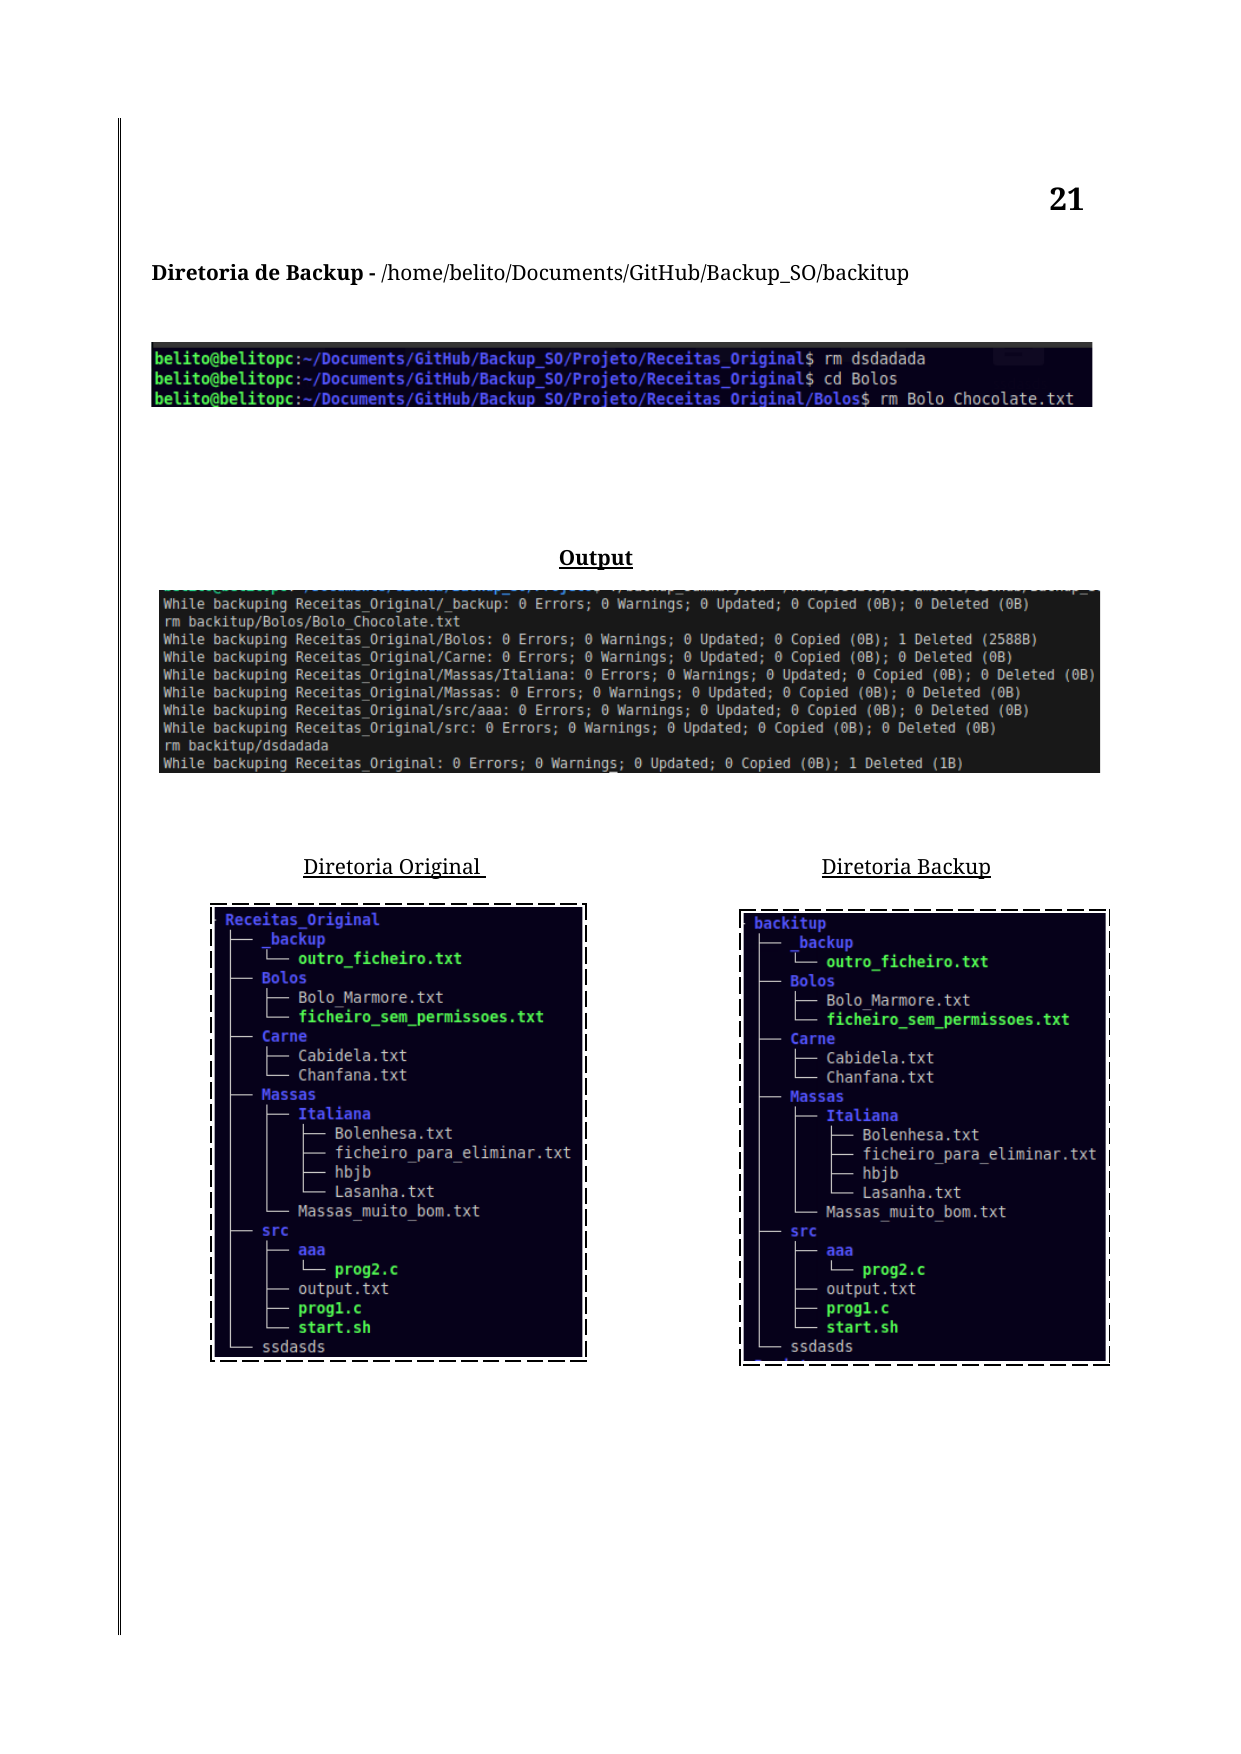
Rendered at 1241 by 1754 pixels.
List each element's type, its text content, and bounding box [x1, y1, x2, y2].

text [210, 903, 587, 1362]
text Diretoria Original Diretoria Backup [151, 852, 1092, 881]
picture [214, 907, 583, 1357]
text Diretoria de Backup - /home/belito/Documents/GitHub/Backup_SO/backitup [151, 258, 1092, 286]
picture [743, 913, 1106, 1361]
picture [151, 342, 1093, 407]
picture [159, 590, 1101, 773]
text Output [151, 543, 1092, 571]
